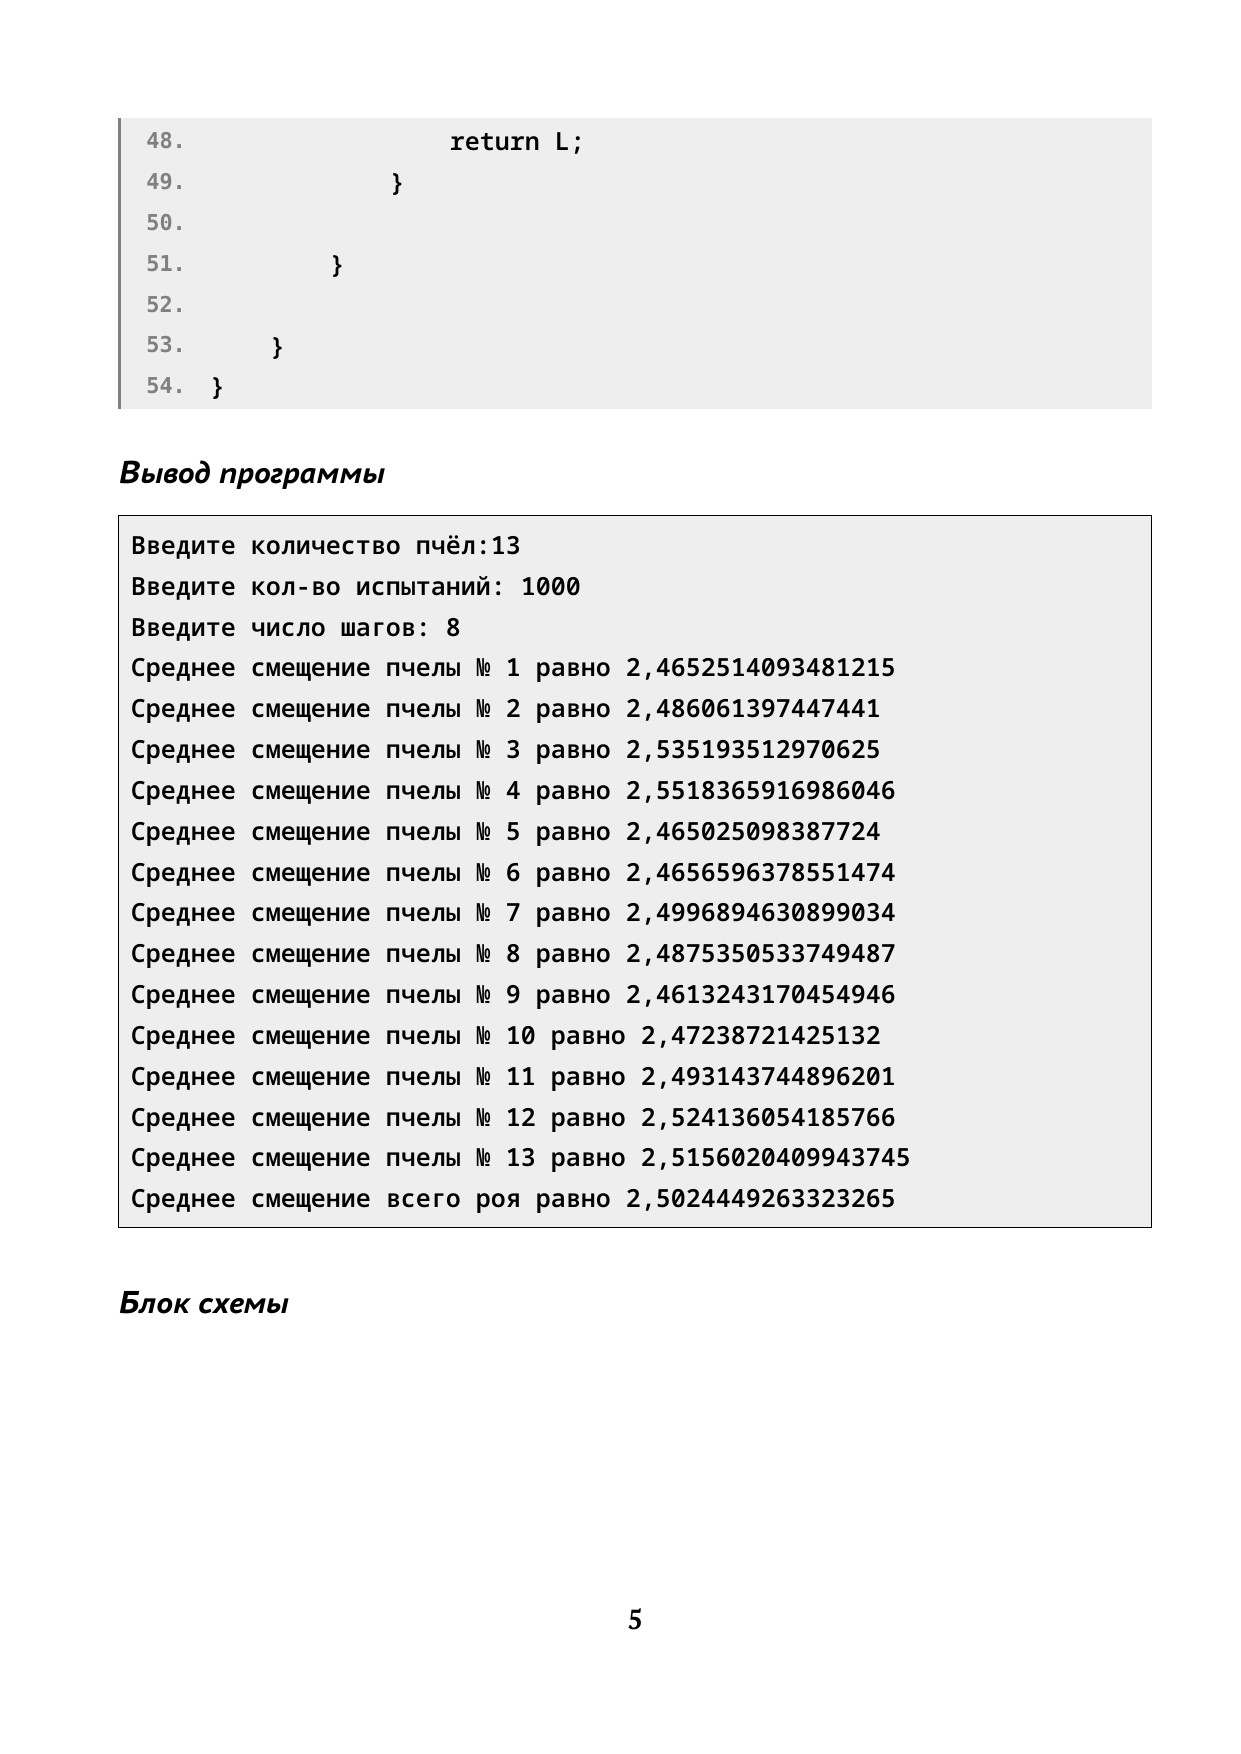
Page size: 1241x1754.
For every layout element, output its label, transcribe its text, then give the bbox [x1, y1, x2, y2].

text Введите количество пчёл:13 [119, 516, 1151, 556]
text Среднее смещение пчелы № 6 равно 2,4656596378551474 [119, 842, 1151, 883]
text Среднее смещение пчелы № 11 равно 2,493143744896201 [119, 1046, 1151, 1087]
list } [121, 159, 1152, 199]
list } [121, 322, 1152, 362]
text Среднее смещение пчелы № 4 равно 2,5518365916986046 [119, 760, 1151, 801]
text Среднее смещение пчелы № 8 равно 2,4875350533749487 [119, 923, 1151, 964]
text Среднее смещение пчелы № 1 равно 2,4652514093481215 [119, 638, 1151, 678]
subtitle Вывод программы [118, 453, 1152, 491]
list } [121, 241, 1152, 281]
text Среднее смещение пчелы № 12 равно 2,524136054185766 [119, 1087, 1151, 1128]
text Введите кол-во испытаний: 1000 [119, 556, 1151, 597]
subtitle Блок схемы [118, 1283, 1152, 1321]
list } [121, 363, 1152, 409]
text Среднее смещение пчелы № 5 равно 2,465025098387724 [119, 801, 1151, 842]
text Среднее смещение пчелы № 10 равно 2,47238721425132 [119, 1005, 1151, 1046]
text Введите число шагов: 8 [119, 597, 1151, 638]
text Среднее смещение пчелы № 13 равно 2,5156020409943745 [119, 1128, 1151, 1168]
text Среднее смещение всего роя равно 2,5024449263323265 [119, 1168, 1151, 1227]
list return L; [121, 118, 1152, 158]
text Среднее смещение пчелы № 7 равно 2,4996894630899034 [119, 883, 1151, 923]
text Среднее смещение пчелы № 3 равно 2,535193512970625 [119, 719, 1151, 760]
text Среднее смещение пчелы № 2 равно 2,486061397447441 [119, 678, 1151, 719]
text Среднее смещение пчелы № 9 равно 2,4613243170454946 [119, 964, 1151, 1005]
